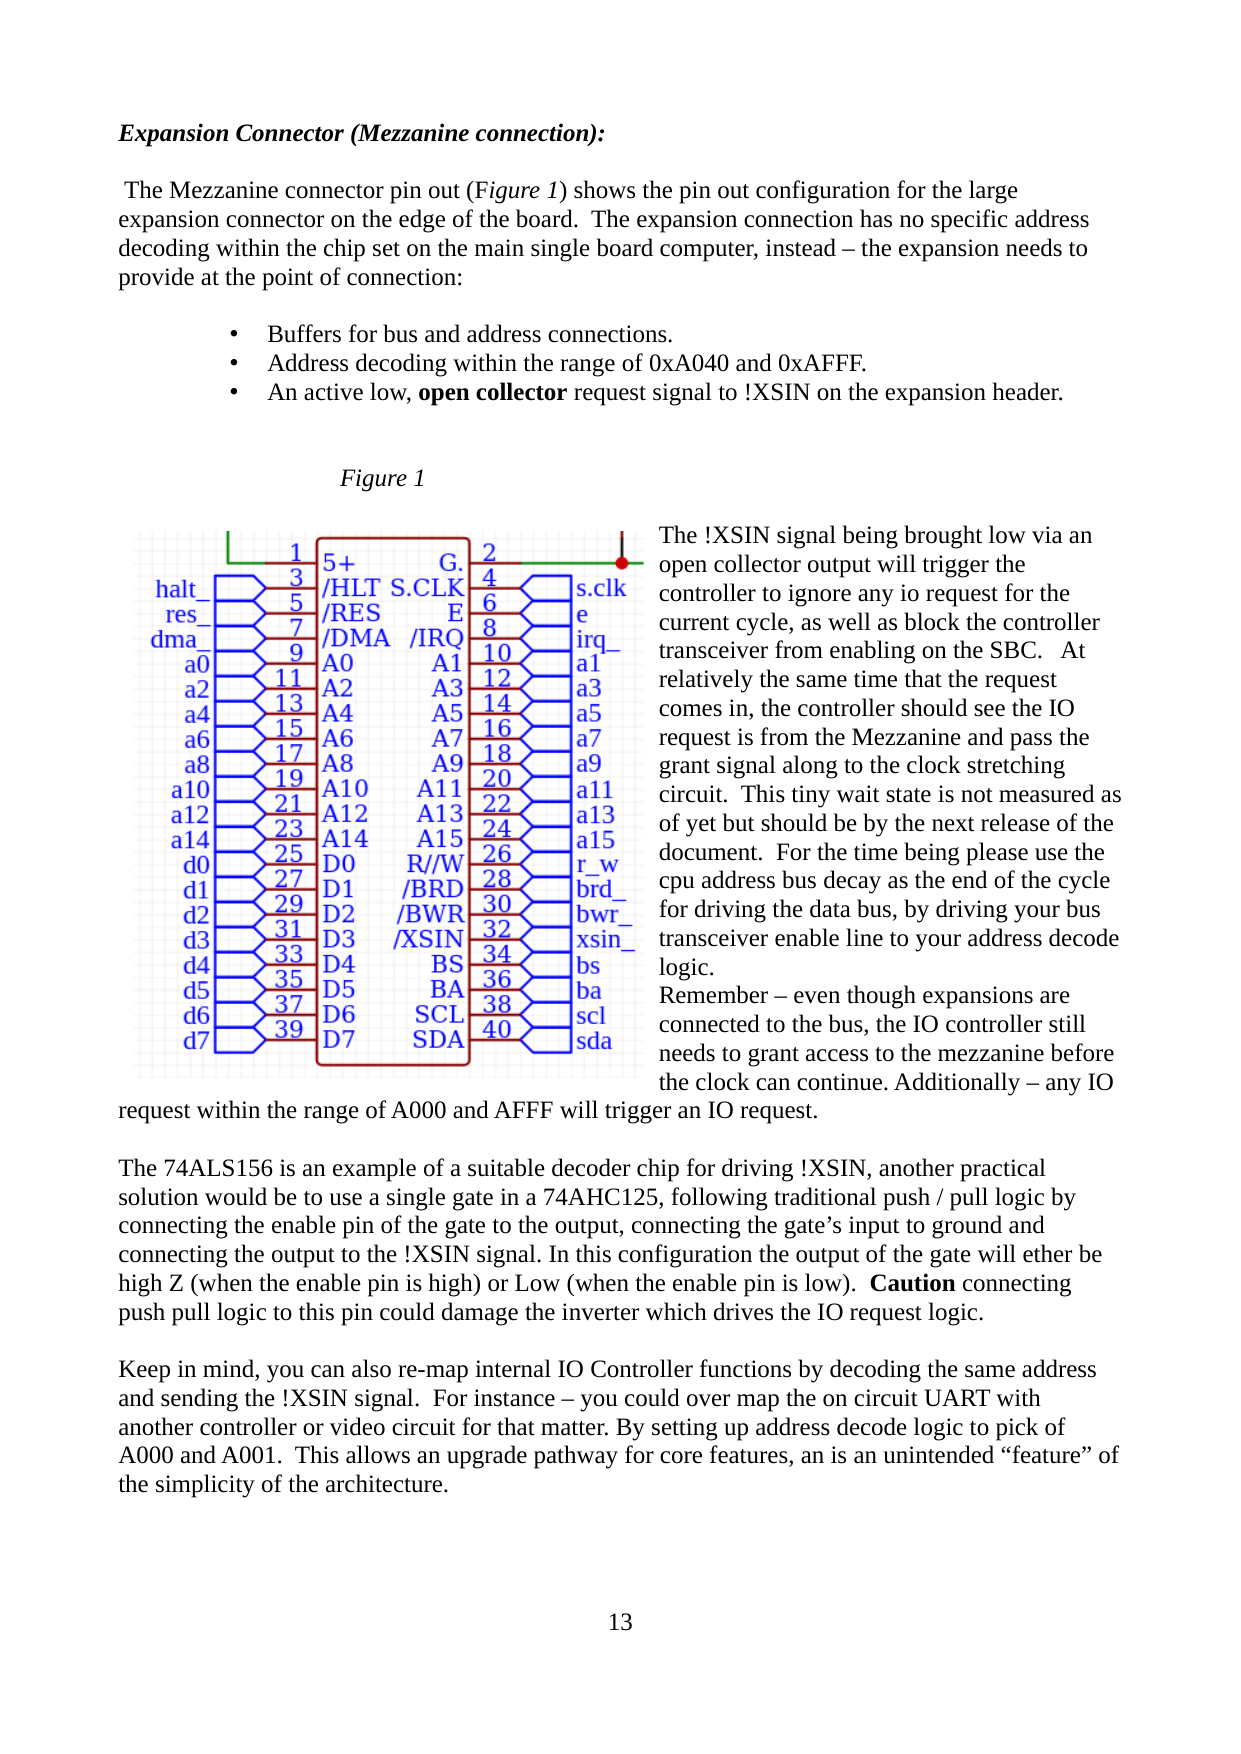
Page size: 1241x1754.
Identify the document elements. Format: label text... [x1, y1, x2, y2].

list An active low, open collector request signal to !XSIN on the expansion header. [229, 377, 1122, 406]
list Address decoding within the range of 0xA040 and 0xAFFF. [229, 348, 1122, 377]
text The Mezzanine connector pin out (Figure 1) shows the pin out configuration for the large expansion connector on the edge of the board. The expansion connection has no specific address decoding within the chip set on the main single board computer, instead – the expansion needs to provide at the point of connection: [118, 176, 1122, 291]
picture [133, 531, 644, 1078]
text Expansion Connector (Mezzanine connection): [118, 118, 1122, 147]
text Keep in mind, you can also re-map internal IO Controller functions by decoding the same address and sending the !XSIN signal. For instance – you could over map the on circuit UART with another controller or video circuit for that matter. By setting up address decode logic to pick of A000 and A001. This allows an upgrade pathway for core features, an is an unintended “feature” of the simplicity of the architecture. [118, 1354, 1122, 1498]
text Figure 1 [118, 463, 1122, 492]
text The 74ALS156 is an example of a suitable decoder chip for driving !XSIN, another practical solution would be to use a single gate in a 74AHC125, following traditional push / pull logic by connecting the enable pin of the gate to the output, connecting the gate’s input to ground and connecting the output to the !XSIN signal. In this configuration the output of the gate will ether be high Z (when the enable pin is high) or Low (when the enable pin is low). Caution connecting push pull logic to this pin could damage the inverter which drives the IO request logic. [118, 1153, 1122, 1326]
list Buffers for bus and address connections. [229, 319, 1122, 348]
text The !XSIN signal being brought low via an open collector output will trigger the controller to ignore any io request for the current cycle, as well as block the controller transceiver from enabling on the SBC. At relatively the same time that the request comes in, the controller should see the IO request is from the Mezzanine and pass the grant signal along to the clock stretching circuit. This tiny wait state is not measured as of yet but should be by the next release of the document. For the time being please use the cpu address bus decay as the end of the cycle for driving the data bus, by driving your bus transceiver enable line to your address decode logic. [658, 521, 1122, 981]
text Remember – even though expansions are connected to the bus, the IO controller still needs to grant access to the mezzanine before the clock can continue. Additionally – any IO request within the range of A000 and AFFF will trigger an IO request. [118, 981, 1122, 1124]
